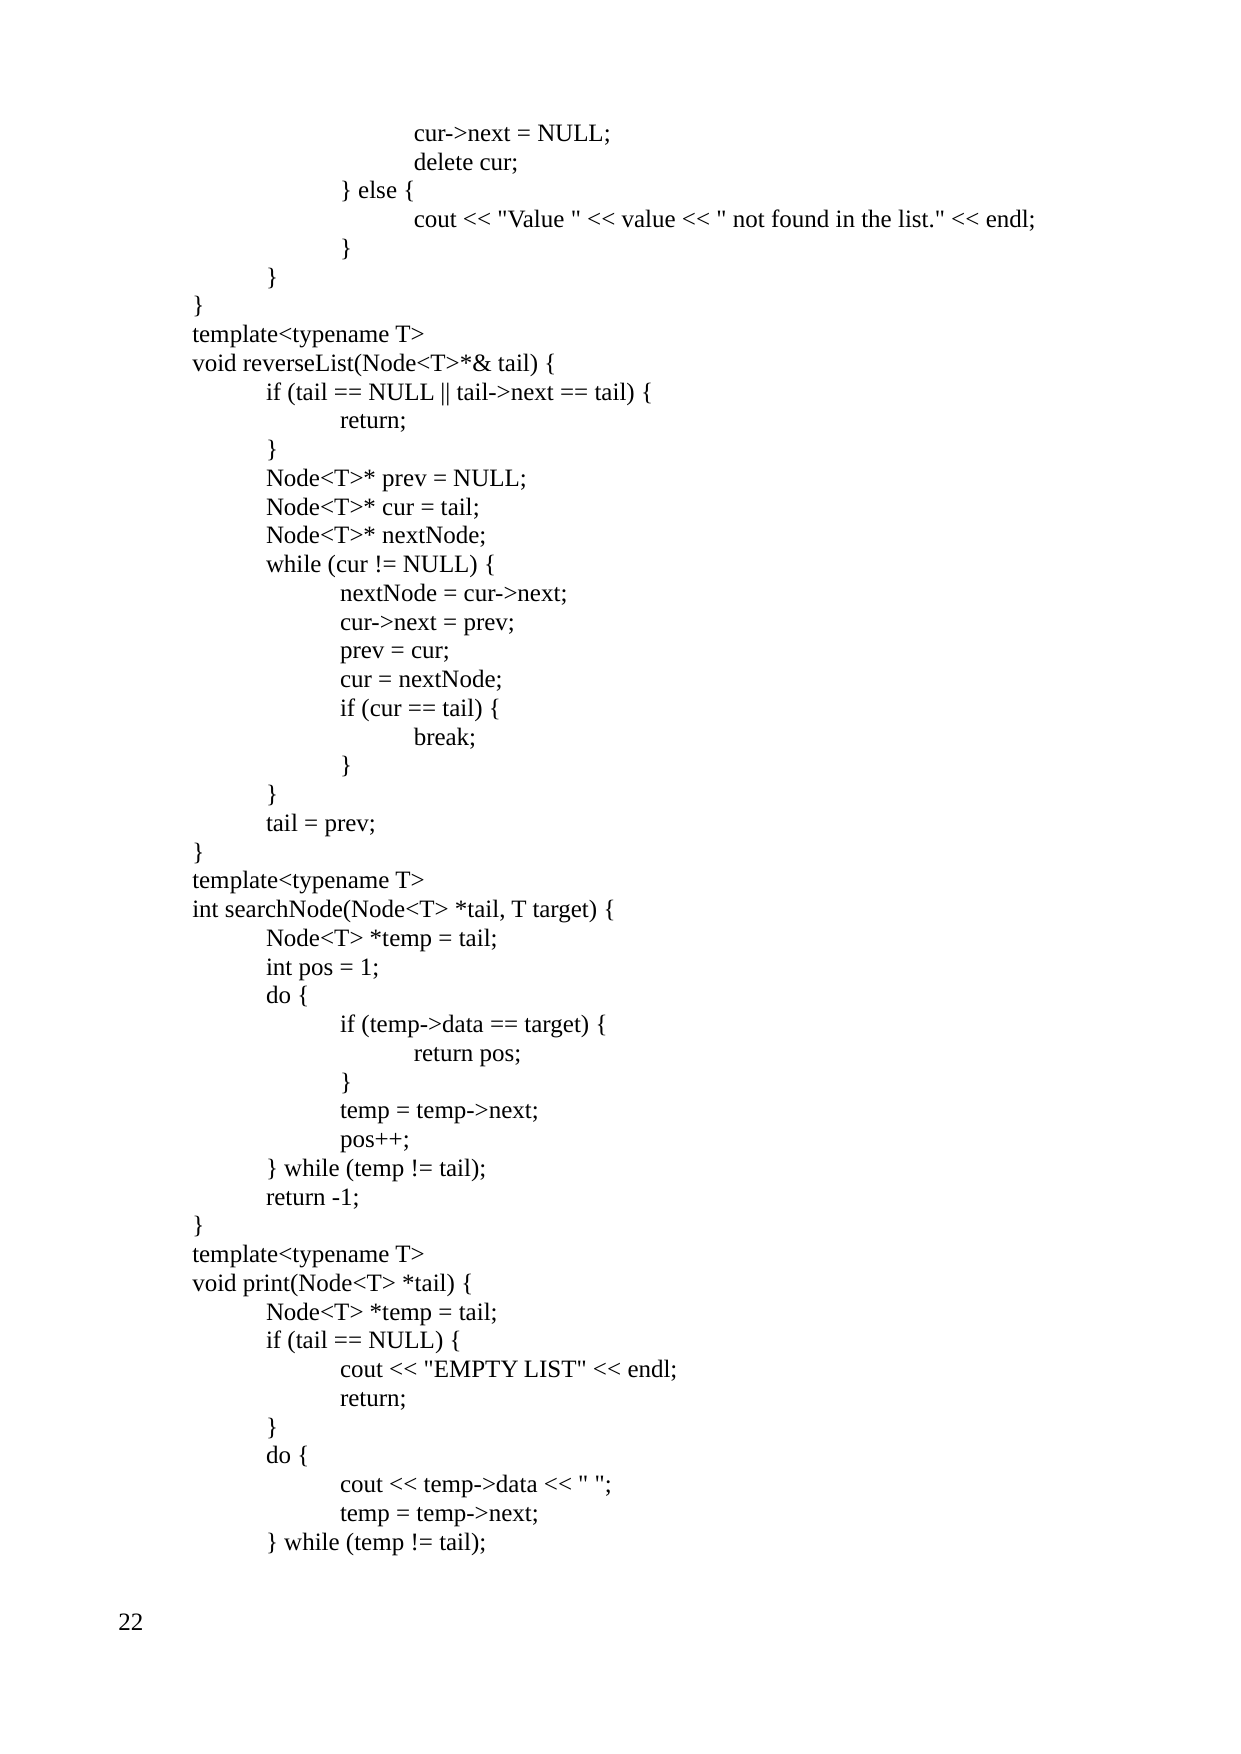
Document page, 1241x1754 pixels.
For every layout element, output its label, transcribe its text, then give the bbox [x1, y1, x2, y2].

text int pos = 1; [118, 952, 1122, 981]
text cout << "EMPTY LIST" << endl; [118, 1354, 1122, 1383]
text while (cur != NULL) { [118, 549, 1122, 578]
text Node<T>* cur = tail; [118, 492, 1122, 521]
text cur = nextNode; [118, 664, 1122, 693]
text break; [118, 722, 1122, 751]
text Node<T> *temp = tail; [118, 923, 1122, 952]
text return; [118, 1383, 1122, 1412]
text pos++; [118, 1124, 1122, 1153]
text return; [118, 406, 1122, 434]
text if (temp->data == target) { [118, 1009, 1122, 1038]
text } [118, 751, 1122, 779]
text template<typename T> [118, 866, 1122, 894]
text int searchNode(Node<T> *tail, T target) { [118, 894, 1122, 923]
text delete cur; [118, 147, 1122, 176]
text } while (temp != tail); [118, 1527, 1122, 1556]
text tail = prev; [118, 808, 1122, 837]
text cout << temp->data << " "; [118, 1469, 1122, 1498]
text do { [118, 981, 1122, 1009]
text Node<T>* prev = NULL; [118, 463, 1122, 492]
text cout << "Value " << value << " not found in the list." << endl; [118, 204, 1122, 233]
text Node<T> *temp = tail; [118, 1297, 1122, 1326]
text return pos; [118, 1038, 1122, 1067]
text } [118, 291, 1122, 319]
text do { [118, 1441, 1122, 1469]
text template<typename T> [118, 1239, 1122, 1268]
text if (tail == NULL) { [118, 1326, 1122, 1354]
text prev = cur; [118, 636, 1122, 664]
text } [118, 262, 1122, 291]
text Node<T>* nextNode; [118, 521, 1122, 549]
text } [118, 779, 1122, 808]
text cur->next = prev; [118, 607, 1122, 636]
text } [118, 837, 1122, 866]
text } [118, 1211, 1122, 1239]
text } [118, 434, 1122, 463]
text } [118, 1412, 1122, 1441]
text temp = temp->next; [118, 1096, 1122, 1124]
text nextNode = cur->next; [118, 578, 1122, 607]
text temp = temp->next; [118, 1498, 1122, 1527]
text template<typename T> [118, 319, 1122, 348]
text void reverseList(Node<T>*& tail) { [118, 348, 1122, 377]
text cur->next = NULL; [118, 118, 1122, 147]
text } while (temp != tail); [118, 1153, 1122, 1182]
text return -1; [118, 1182, 1122, 1211]
text if (tail == NULL || tail->next == tail) { [118, 377, 1122, 406]
text } else { [118, 176, 1122, 204]
text } [118, 233, 1122, 262]
text } [118, 1067, 1122, 1096]
text if (cur == tail) { [118, 693, 1122, 722]
text void print(Node<T> *tail) { [118, 1268, 1122, 1297]
